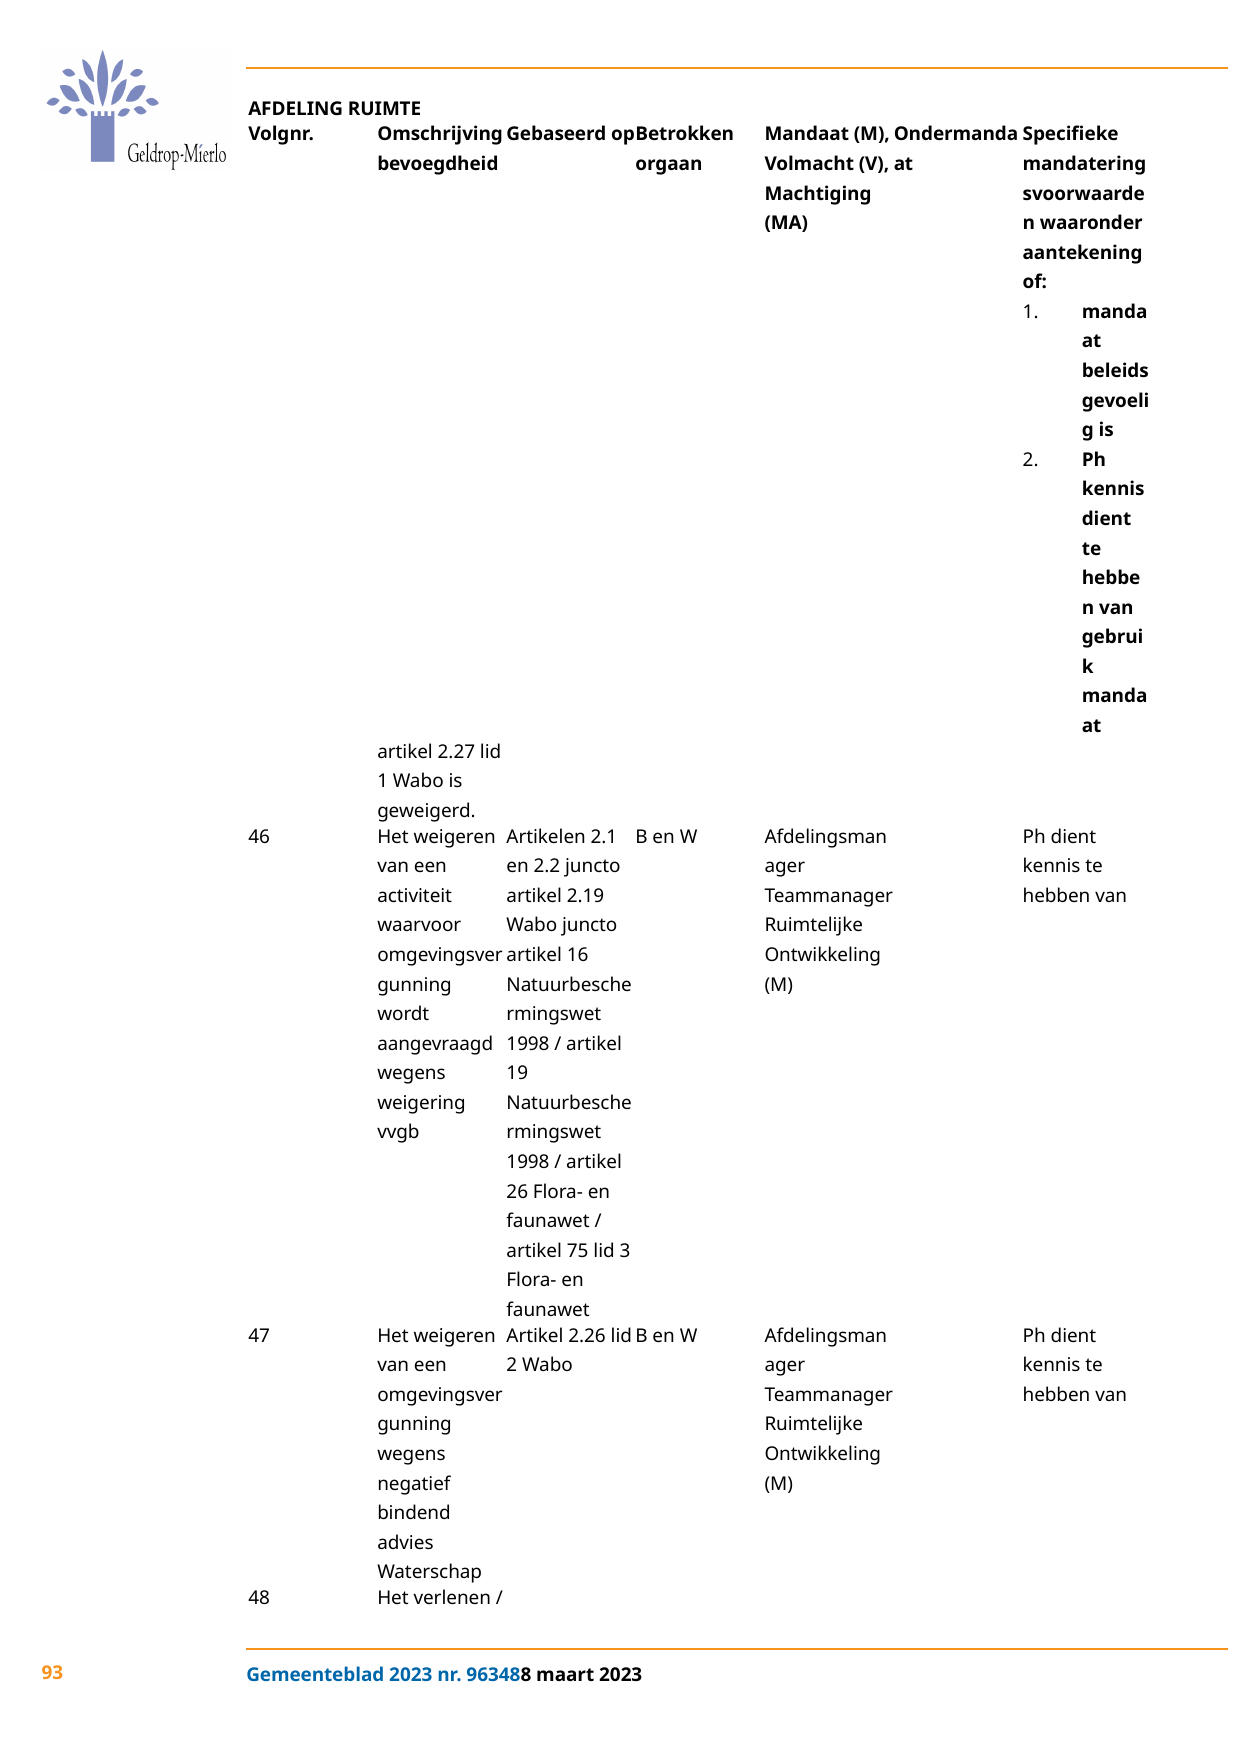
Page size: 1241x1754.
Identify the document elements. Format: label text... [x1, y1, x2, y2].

picture [41, 47, 231, 172]
table_cell [506, 1584, 635, 1610]
table_cell [1023, 738, 1152, 823]
table_cell Volg­nr. [248, 121, 377, 738]
table_cell Mandaat (M), Volmacht (V), Machtiging (MA) [764, 121, 893, 738]
table_cell [1023, 1584, 1152, 1610]
table_cell [506, 738, 635, 823]
table_cell Ph dient kennis te hebben van [1023, 823, 1152, 1322]
table_cell [764, 738, 893, 823]
table_cell Artikel 2.26 lid 2 Wabo [506, 1322, 635, 1584]
table_header AFDELING RUIMTE [248, 95, 1152, 121]
table_cell Ondermandaat [894, 121, 1022, 738]
table_cell B en W [635, 823, 764, 1322]
table_cell [635, 1584, 764, 1610]
table_cell [894, 1584, 1022, 1610]
table_cell B en W [635, 1322, 764, 1584]
table_cell Betrokken orgaan [635, 121, 764, 738]
table_cell Artikelen 2.1 en 2.2 juncto artikel 2.19 Wabo juncto artikel 16 Natuurbeschermingswet 1998 / artikel 19 Natuurbeschermingswet 1998 / artikel 26 Flora- en faunawet / artikel 75 lid 3 Flora- en faunawet [506, 823, 635, 1322]
table_cell Ph dient kennis te hebben van [1023, 1322, 1152, 1584]
table_cell Afdelingsmanager Teammanager Ruimtelijke Ontwikkeling (M) [764, 1322, 893, 1584]
table_cell Specifieke mandateringsvoorwaarden waaronder aantekening of: mandaat beleidsgevoelig is Ph kennis dient te hebben van gebruik mandaat [1023, 121, 1152, 738]
table_cell [635, 738, 764, 823]
table_cell Het weigeren van een omgevingsvergunning wegens negatief bindend advies Waterschap [377, 1322, 506, 1584]
table_cell [248, 738, 377, 823]
table_cell Omschrijving bevoegdheid [377, 121, 506, 738]
table_cell Het weigeren van een activiteit waarvoor omgevingsvergunning wordt aangevraagd wegens weigering vvgb [377, 823, 506, 1322]
table_cell 48 [248, 1584, 377, 1610]
table_cell Gebaseerd op [506, 121, 635, 738]
table_cell 46 [248, 823, 377, 1322]
table_cell Het verlenen / [377, 1584, 506, 1610]
table_cell [894, 1322, 1022, 1584]
table_cell Afdelingsmanager Teammanager Ruimtelijke Ontwikkeling (M) [764, 823, 893, 1322]
table_cell artikel 2.27 lid 1 Wabo is geweigerd. [377, 738, 506, 823]
table_cell [764, 1584, 893, 1610]
table_cell [894, 823, 1022, 1322]
table_cell [894, 738, 1022, 823]
table_cell 47 [248, 1322, 377, 1584]
